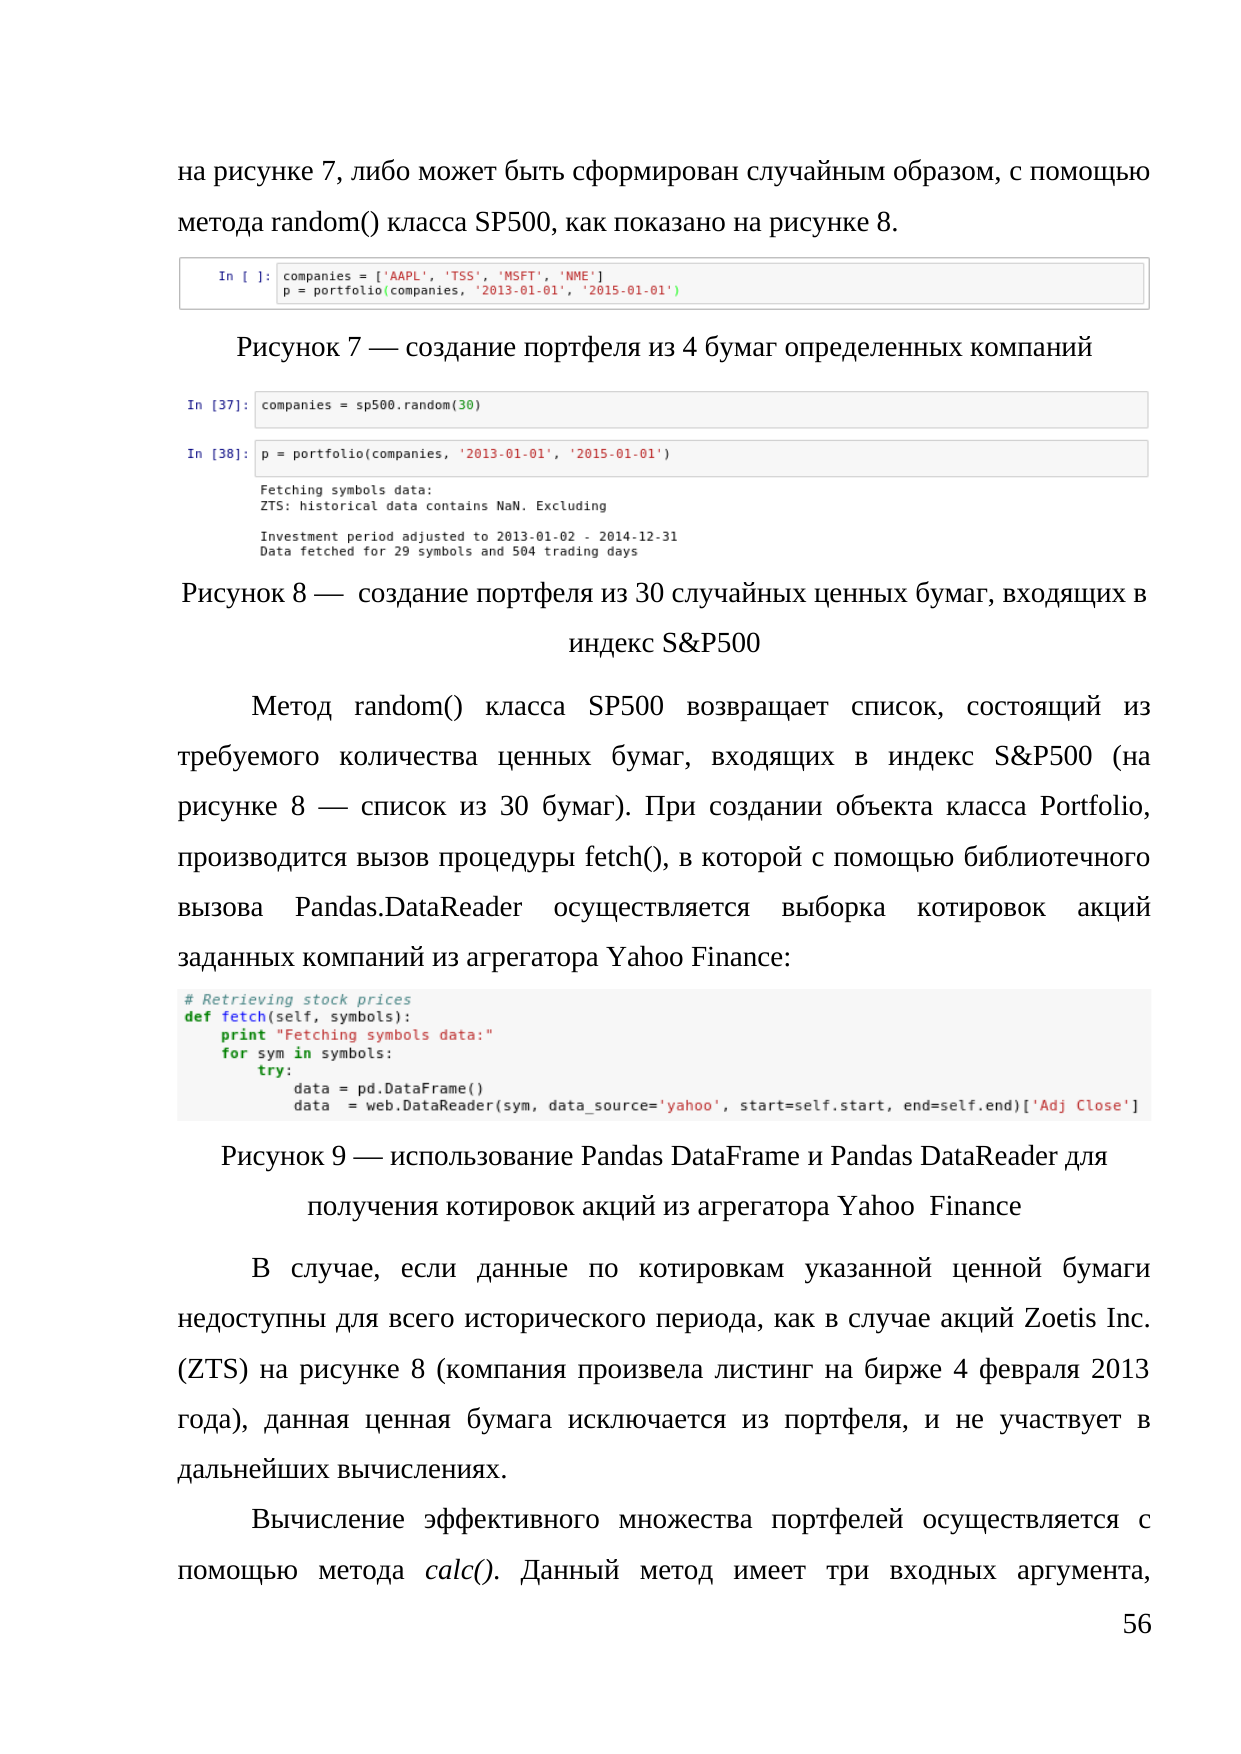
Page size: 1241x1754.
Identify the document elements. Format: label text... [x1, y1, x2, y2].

text на рисунке 7, либо может быть сформирован случайным образом, с помощью метода random() класса SP500, как показано на рисунке 8. [177, 153, 1152, 237]
text Рисунок 9 — использование Pandas DataFrame и Pandas DataReader для получения котировок акций из агрегатора Yahoo Finance [177, 1121, 1152, 1221]
text Метод random() класса SP500 возвращает список, состоящий из требуемого количества ценных бумаг, входящих в индекс S&P500 (на рисунке 8 — список из 30 бумаг). При создании объекта класса Portfolio, производится вызов процедуры fetch(), в которой с помощью библиотечного вызова Pandas.DataReader осуществляется выборка котировок акций заданных компаний из агрегатора Yahoo Finance: [177, 688, 1152, 973]
picture [177, 254, 1152, 312]
text Рисунок 8 — создание портфеля из 30 случайных ценных бумаг, входящих в индекс S&P500 [177, 559, 1152, 659]
text В случае, если данные по котировкам указанной ценной бумаги недоступны для всего исторического периода, как в случае акций Zoetis Inc. (ZTS) на рисунке 8 (компания произвела листинг на бирже 4 февраля 2013 года), данная ценная бумага исключается из портфеля, и не участвует в дальнейших вычислениях. [177, 1250, 1152, 1485]
text Рисунок 7 — создание портфеля из 4 бумаг определенных компаний [177, 312, 1152, 362]
picture [177, 989, 1152, 1121]
text Вычисление эффективного множества портфелей осуществляется с помощью метода calc(). Данный метод имеет три входных аргумента, [177, 1502, 1152, 1586]
picture [177, 391, 1152, 559]
